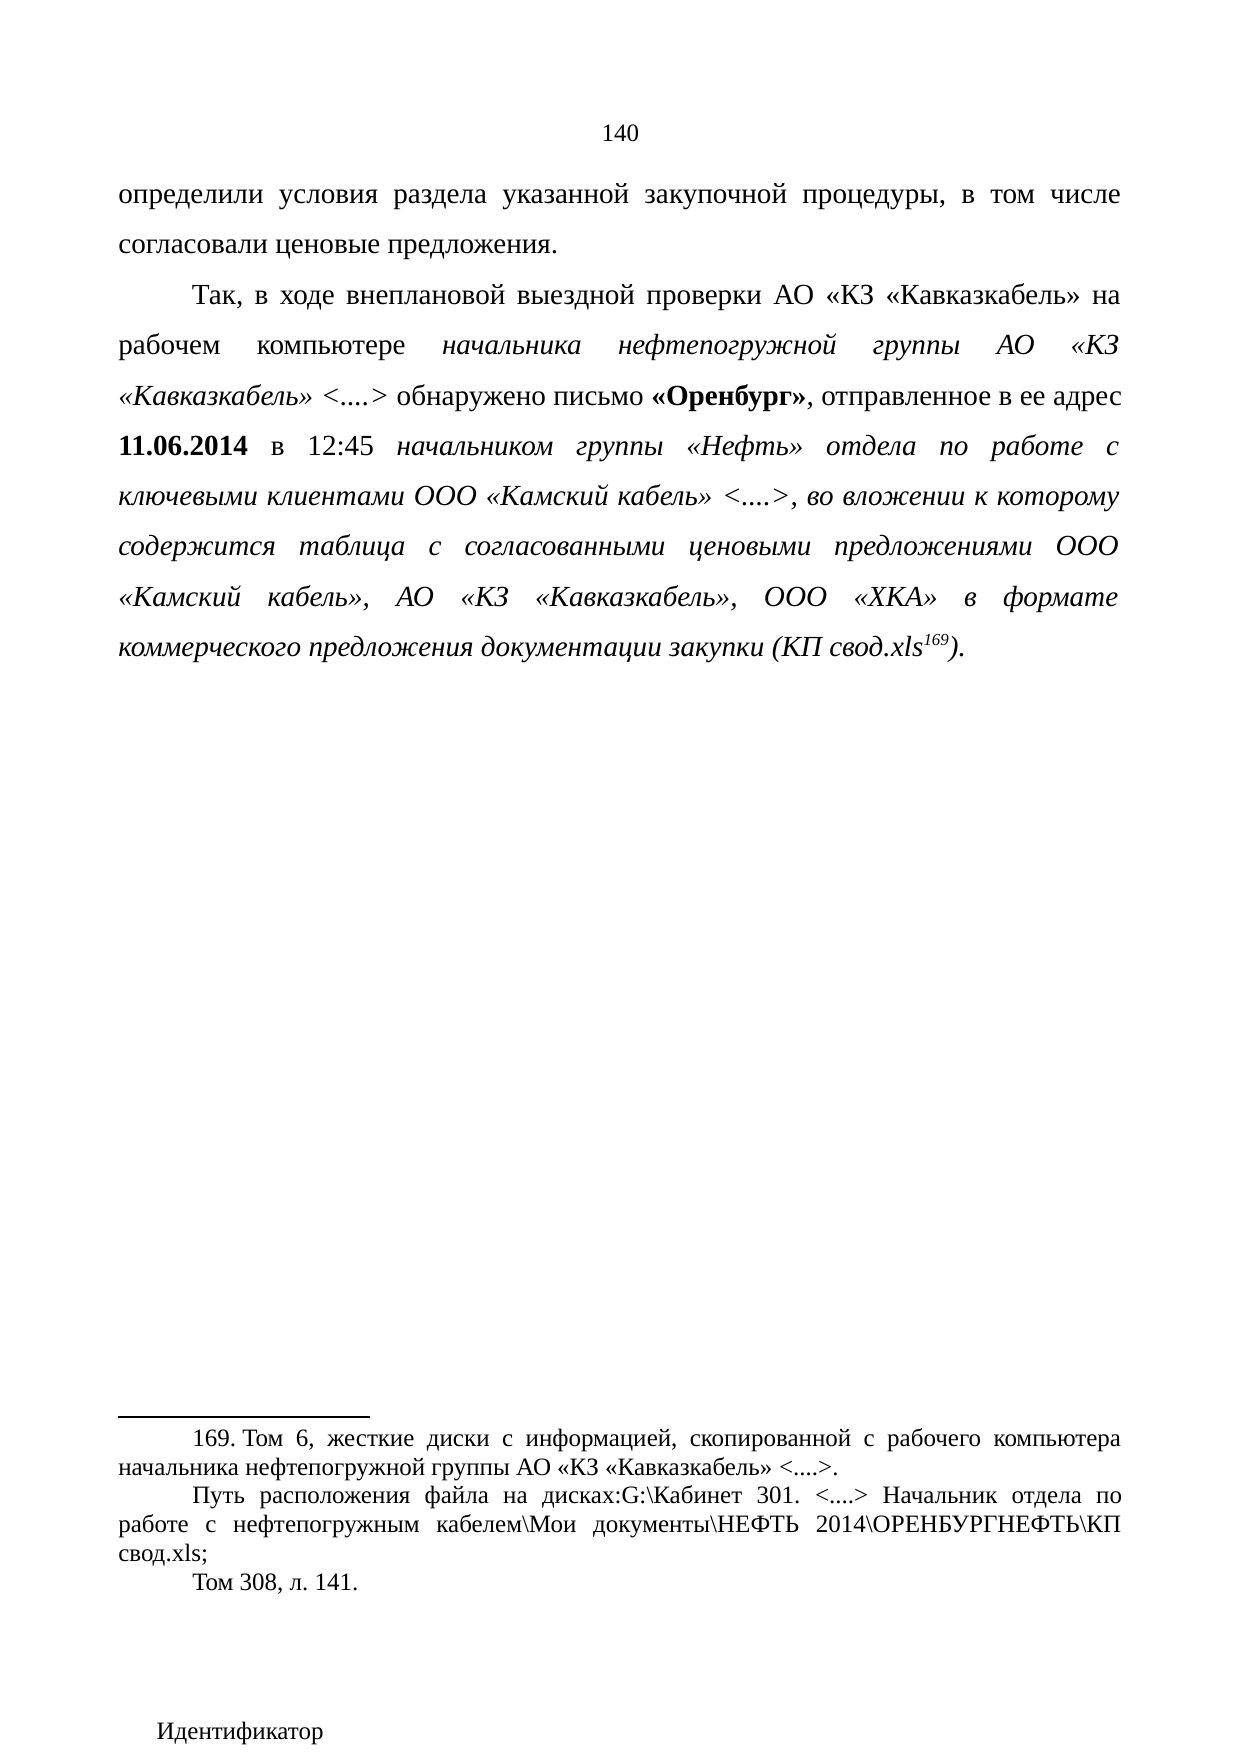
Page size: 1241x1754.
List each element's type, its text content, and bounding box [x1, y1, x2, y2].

text . Том 6, жесткие диски с информацией, скопированной с рабочего компьютера начальника нефтепогружной группы АО «КЗ «Кавказкабель» <....>. [118, 1423, 1122, 1480]
text Так, в ходе внеплановой выездной проверки АО «КЗ «Кавказкабель» на рабочем компьютере начальника нефтепогружной группы АО «КЗ «Кавказкабель» <....> обнаружено письмо «Оренбург», отправленное в ее адрес 11.06.2014 в 12:45 начальником группы «Нефть» отдела по работе с ключевыми клиентами ООО «Камский кабель» <....>, во вложении к которому содержится таблица с согласованными ценовыми предложениями ООО «Камский кабель», АО «КЗ «Кавказкабель», ООО «ХКА» в формате коммерческого предложения документации закупки (КП свод.xls). [118, 277, 1122, 663]
text Путь расположения файла на дисках:G:\Кабинет 301. <....> Начальник отдела по работе с нефтепогружным кабелем\Мои документы\НЕФТЬ 2014\ОРЕНБУРГНЕФТЬ\КП свод.xls; [118, 1480, 1122, 1567]
text определили условия раздела указанной закупочной процедуры, в том числе согласовали ценовые предложения. [118, 176, 1122, 260]
text Том 308, л. 141. [118, 1567, 1122, 1595]
